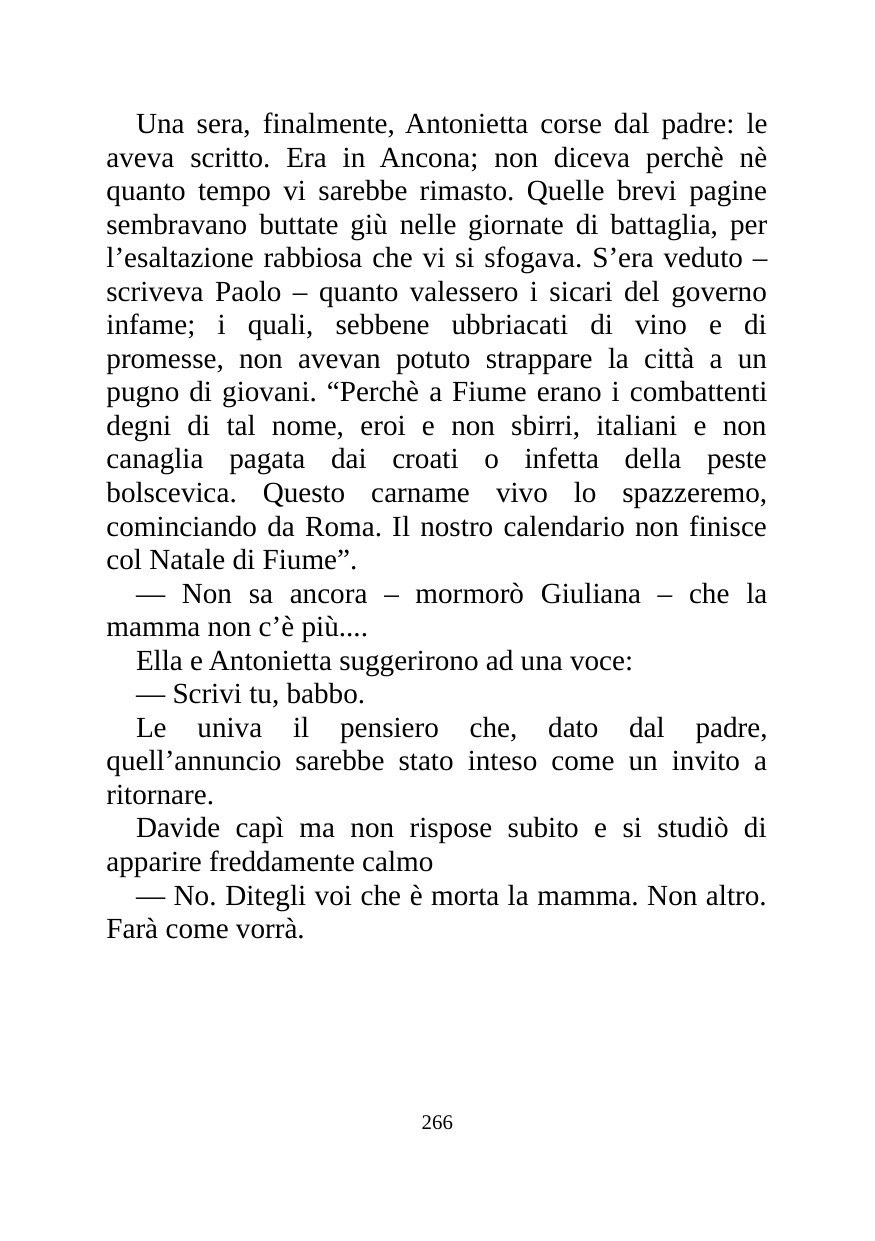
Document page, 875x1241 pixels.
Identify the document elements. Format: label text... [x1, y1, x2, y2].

text Davide capì ma non rispose subito e si studiò di apparire freddamente calmo [106, 811, 768, 878]
text Una sera, finalmente, Antonietta corse dal padre: le aveva scritto. Era in Ancona; non diceva perchè nè quanto tempo vi sarebbe rimasto. Quelle brevi pagine sembravano buttate giù nelle giornate di battaglia, per l’esaltazione rabbiosa che vi si sfogava. S’era veduto – scriveva Paolo – quanto valessero i sicari del governo infame; i quali, sebbene ubbriacati di vino e di promesse, non avevan potuto strappare la città a un pugno di giovani. “Perchè a Fiume erano i combattenti degni di tal nome, eroi e non sbirri, italiani e non canaglia pagata dai croati o infetta della peste bolscevica. Questo carname vivo lo spazzeremo, cominciando da Roma. Il nostro calendario non finisce col Natale di Fiume”. [106, 106, 768, 576]
text Ella e Antonietta suggerirono ad una voce: [106, 643, 768, 676]
text — Scrivi tu, babbo. [106, 676, 768, 710]
text — No. Ditegli voi che è morta la mamma. Non altro. Farà come vorrà. [106, 878, 768, 945]
text — Non sa ancora – mormorò Giuliana – che la mamma non c’è più.... [106, 576, 768, 643]
text Le univa il pensiero che, dato dal padre, quell’annuncio sarebbe stato inteso come un invito a ritornare. [106, 710, 768, 811]
